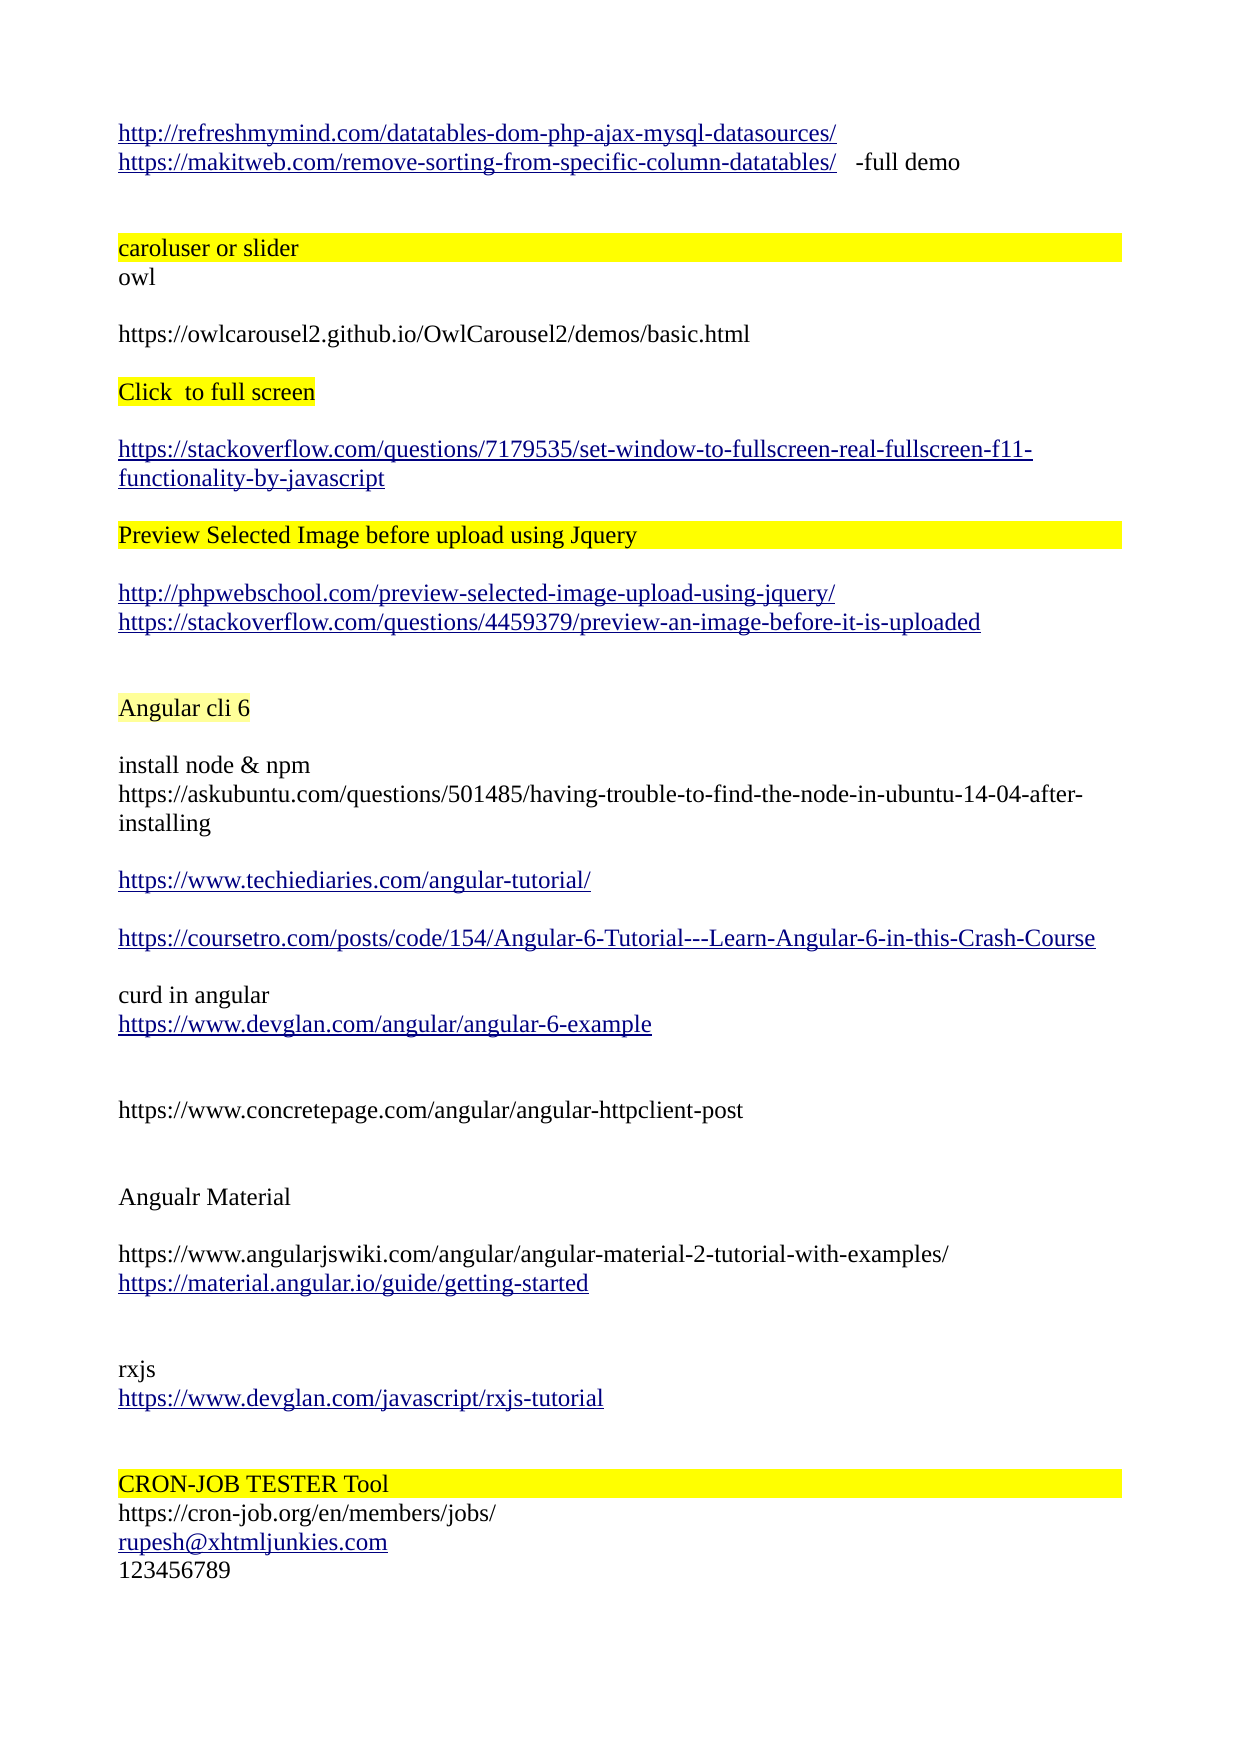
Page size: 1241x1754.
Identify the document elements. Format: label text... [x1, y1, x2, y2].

text 123456789 [118, 1556, 1122, 1584]
text https://www.concretepage.com/angular/angular-httpclient-post [118, 1096, 1122, 1124]
text https://www.devglan.com/angular/angular-6-example [118, 1009, 1122, 1038]
text http://phpwebschool.com/preview-selected-image-upload-using-jquery/ [118, 578, 1122, 607]
text caroluser or slider [118, 233, 1122, 262]
text Angualr Material [118, 1182, 1122, 1211]
text https://stackoverflow.com/questions/4459379/preview-an-image-before-it-is-uploaded [118, 607, 1122, 636]
text https://askubuntu.com/questions/501485/having-trouble-to-find-the-node-in-ubuntu-14-04-after-installing [118, 779, 1122, 837]
text rupesh@xhtmljunkies.com [118, 1527, 1122, 1556]
text rxjs [118, 1354, 1122, 1383]
text https://www.angularjswiki.com/angular/angular-material-2-tutorial-with-examples/ [118, 1239, 1122, 1268]
text http://refreshmymind.com/datatables-dom-php-ajax-mysql-datasources/ [118, 118, 1122, 147]
text CRON-JOB TESTER Tool [118, 1469, 1122, 1498]
text install node & npm [118, 751, 1122, 779]
text Click to full screen [118, 377, 1122, 406]
text owl [118, 262, 1122, 291]
text https://makitweb.com/remove-sorting-from-specific-column-datatables/ -full demo [118, 147, 1122, 176]
text https://owlcarousel2.github.io/OwlCarousel2/demos/basic.html [118, 319, 1122, 348]
text https://stackoverflow.com/questions/7179535/set-window-to-fullscreen-real-fullscreen-f11-functionality-by-javascript [118, 434, 1122, 492]
text curd in angular [118, 981, 1122, 1009]
text https://www.techiediaries.com/angular-tutorial/ [118, 866, 1122, 894]
text Angular cli 6 [118, 693, 1122, 722]
text https://coursetro.com/posts/code/154/Angular-6-Tutorial---Learn-Angular-6-in-this-Crash-Course [118, 923, 1122, 952]
text Preview Selected Image before upload using Jquery [118, 521, 1122, 549]
text https://cron-job.org/en/members/jobs/ [118, 1498, 1122, 1527]
text https://www.devglan.com/javascript/rxjs-tutorial [118, 1383, 1122, 1412]
text https://material.angular.io/guide/getting-started [118, 1268, 1122, 1297]
